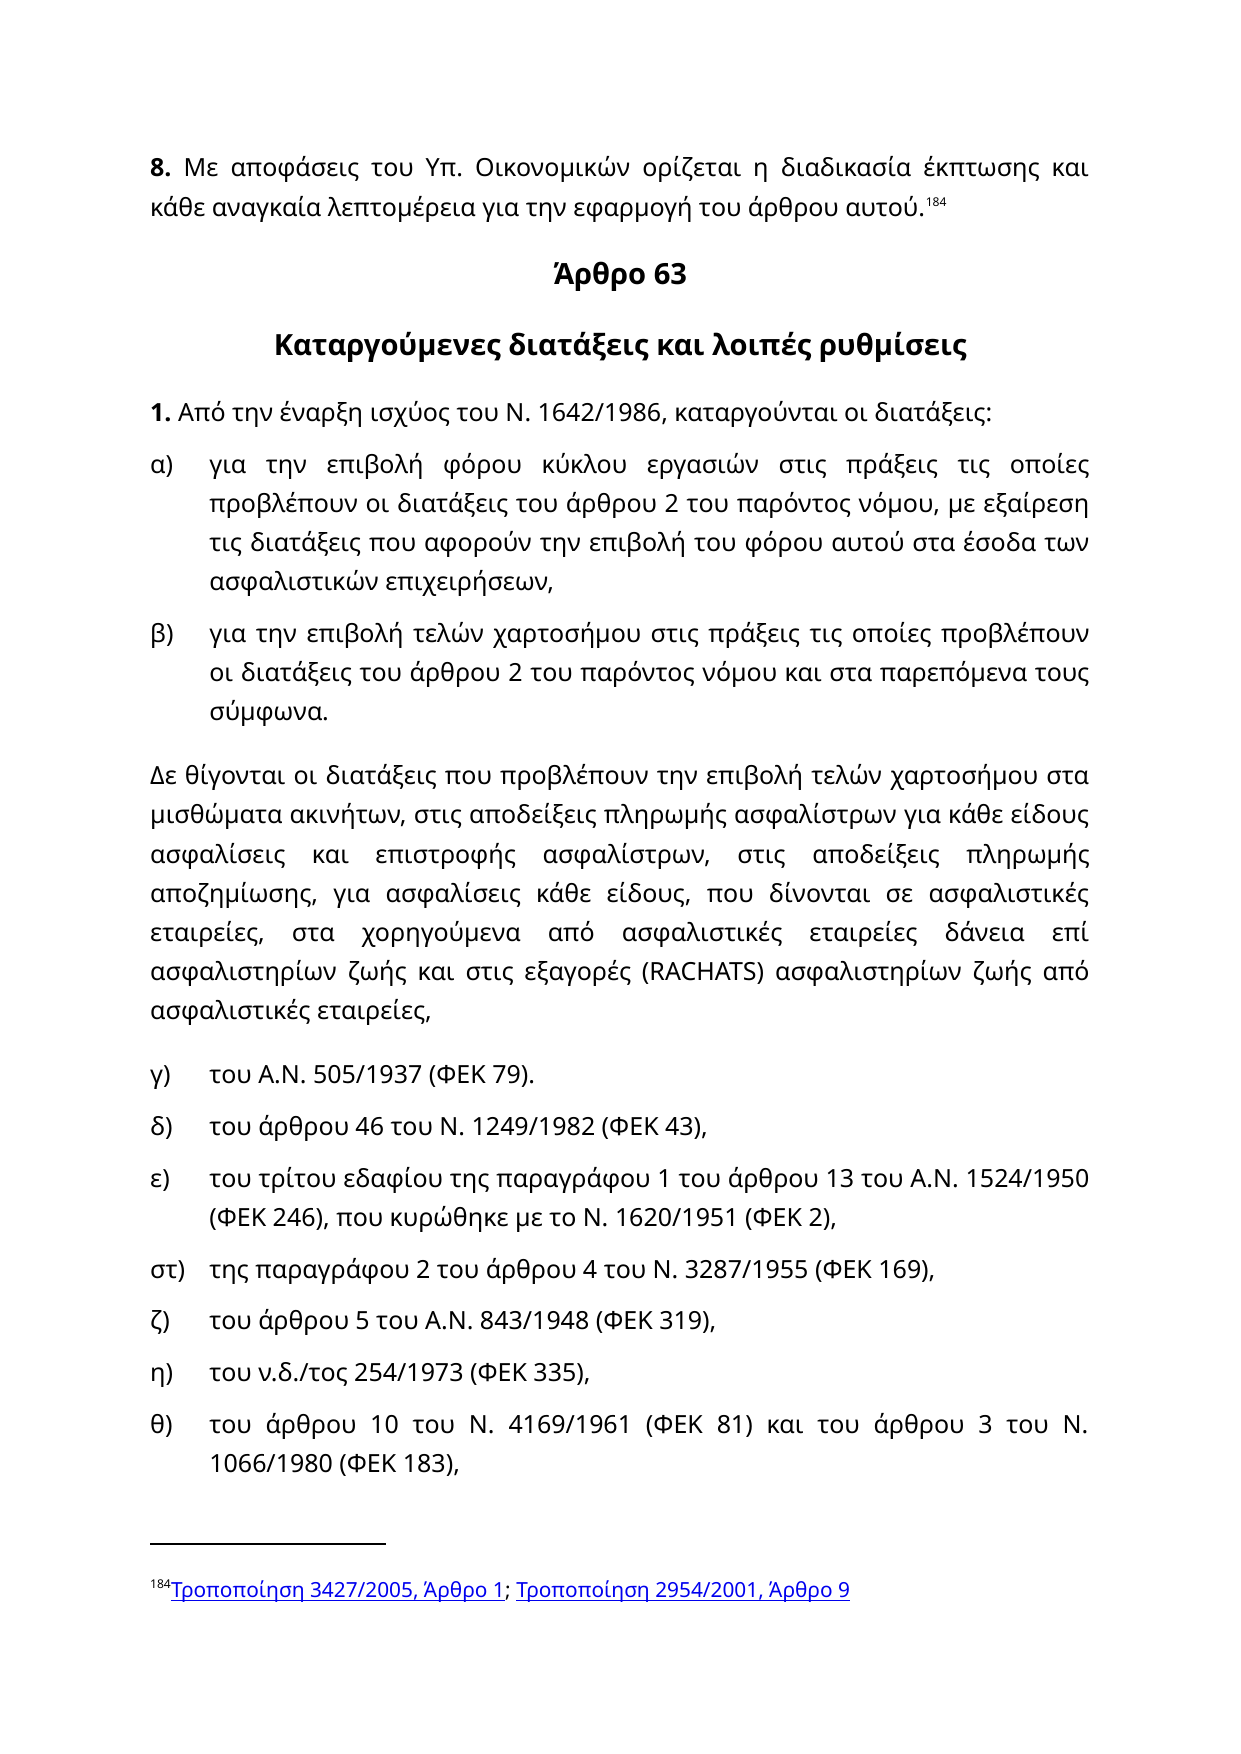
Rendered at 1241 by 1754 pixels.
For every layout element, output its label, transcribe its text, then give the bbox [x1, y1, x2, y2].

text 8. Με αποφάσεις του Υπ. Οικονομικών ορίζεται η διαδικασία έκπτωσης και κάθε αναγκαία λεπτομέρεια για την εφαρμογή του άρθρου αυτού. [150, 150, 1090, 223]
list ε) του τρίτου εδαφίου της παραγράφου 1 του άρθρου 13 του Α.Ν. 1524/1950 (ΦΕΚ 246), που κυρώθηκε με το Ν. 1620/1951 (ΦΕΚ 2), [150, 1160, 1090, 1234]
list γ) του Α.Ν. 505/1937 (ΦΕΚ 79). [150, 1057, 1090, 1091]
list β) για την επιβολή τελών χαρτοσήμου στις πράξεις τις οποίες προβλέπουν οι διατάξεις του άρθρου 2 του παρόντος νόμου και στα παρεπόμενα τους σύμφωνα. [150, 615, 1090, 728]
text Δε θίγονται οι διατάξεις που προβλέπουν την επιβολή τελών χαρτοσήμου στα μισθώματα ακινήτων, στις αποδείξεις πληρωμής ασφαλίστρων για κάθε είδους ασφαλίσεις και επιστροφής ασφαλίστρων, στις αποδείξεις πληρωμής αποζημίωσης, για ασφαλίσεις κάθε είδους, που δίνονται σε ασφαλιστικές εταιρείες, στα χορηγούμενα από ασφαλιστικές εταιρείες δάνεια επί ασφαλιστηρίων ζωής και στις εξαγορές (RACHATS) ασφαλιστηρίων ζωής από ασφαλιστικές εταιρείες, [150, 758, 1090, 1027]
text Τροποποίηση 3427/2005, Άρθρο 1; Τροποποίηση 2954/2001, Άρθρο 9 [150, 1576, 1090, 1604]
list δ) του άρθρου 46 του Ν. 1249/1982 (ΦΕΚ 43), [150, 1109, 1090, 1143]
text 1. Από την έναρξη ισχύος του Ν. 1642/1986, καταργούνται οι διατάξεις: [150, 394, 1090, 429]
subtitle Άρθρο 63 [150, 253, 1090, 293]
list στ) της παραγράφου 2 του άρθρου 4 του Ν. 3287/1955 (ΦΕΚ 169), [150, 1251, 1090, 1285]
list α) για την επιβολή φόρου κύκλου εργασιών στις πράξεις τις οποίες προβλέπουν οι διατάξεις του άρθρου 2 του παρόντος νόμου, με εξαίρεση τις διατάξεις που αφορούν την επιβολή του φόρου αυτού στα έσοδα των ασφαλιστικών επιχειρήσεων, [150, 446, 1090, 598]
list θ) του άρθρου 10 του Ν. 4169/1961 (ΦΕΚ 81) και του άρθρου 3 του Ν. 1066/1980 (ΦΕΚ 183), [150, 1406, 1090, 1479]
list η) του ν.δ./τος 254/1973 (ΦΕΚ 335), [150, 1354, 1090, 1389]
list ζ) του άρθρου 5 του Α.Ν. 843/1948 (ΦΕΚ 319), [150, 1303, 1090, 1337]
subtitle Καταργούμενες διατάξεις και λοιπές ρυθμίσεις [150, 324, 1090, 364]
